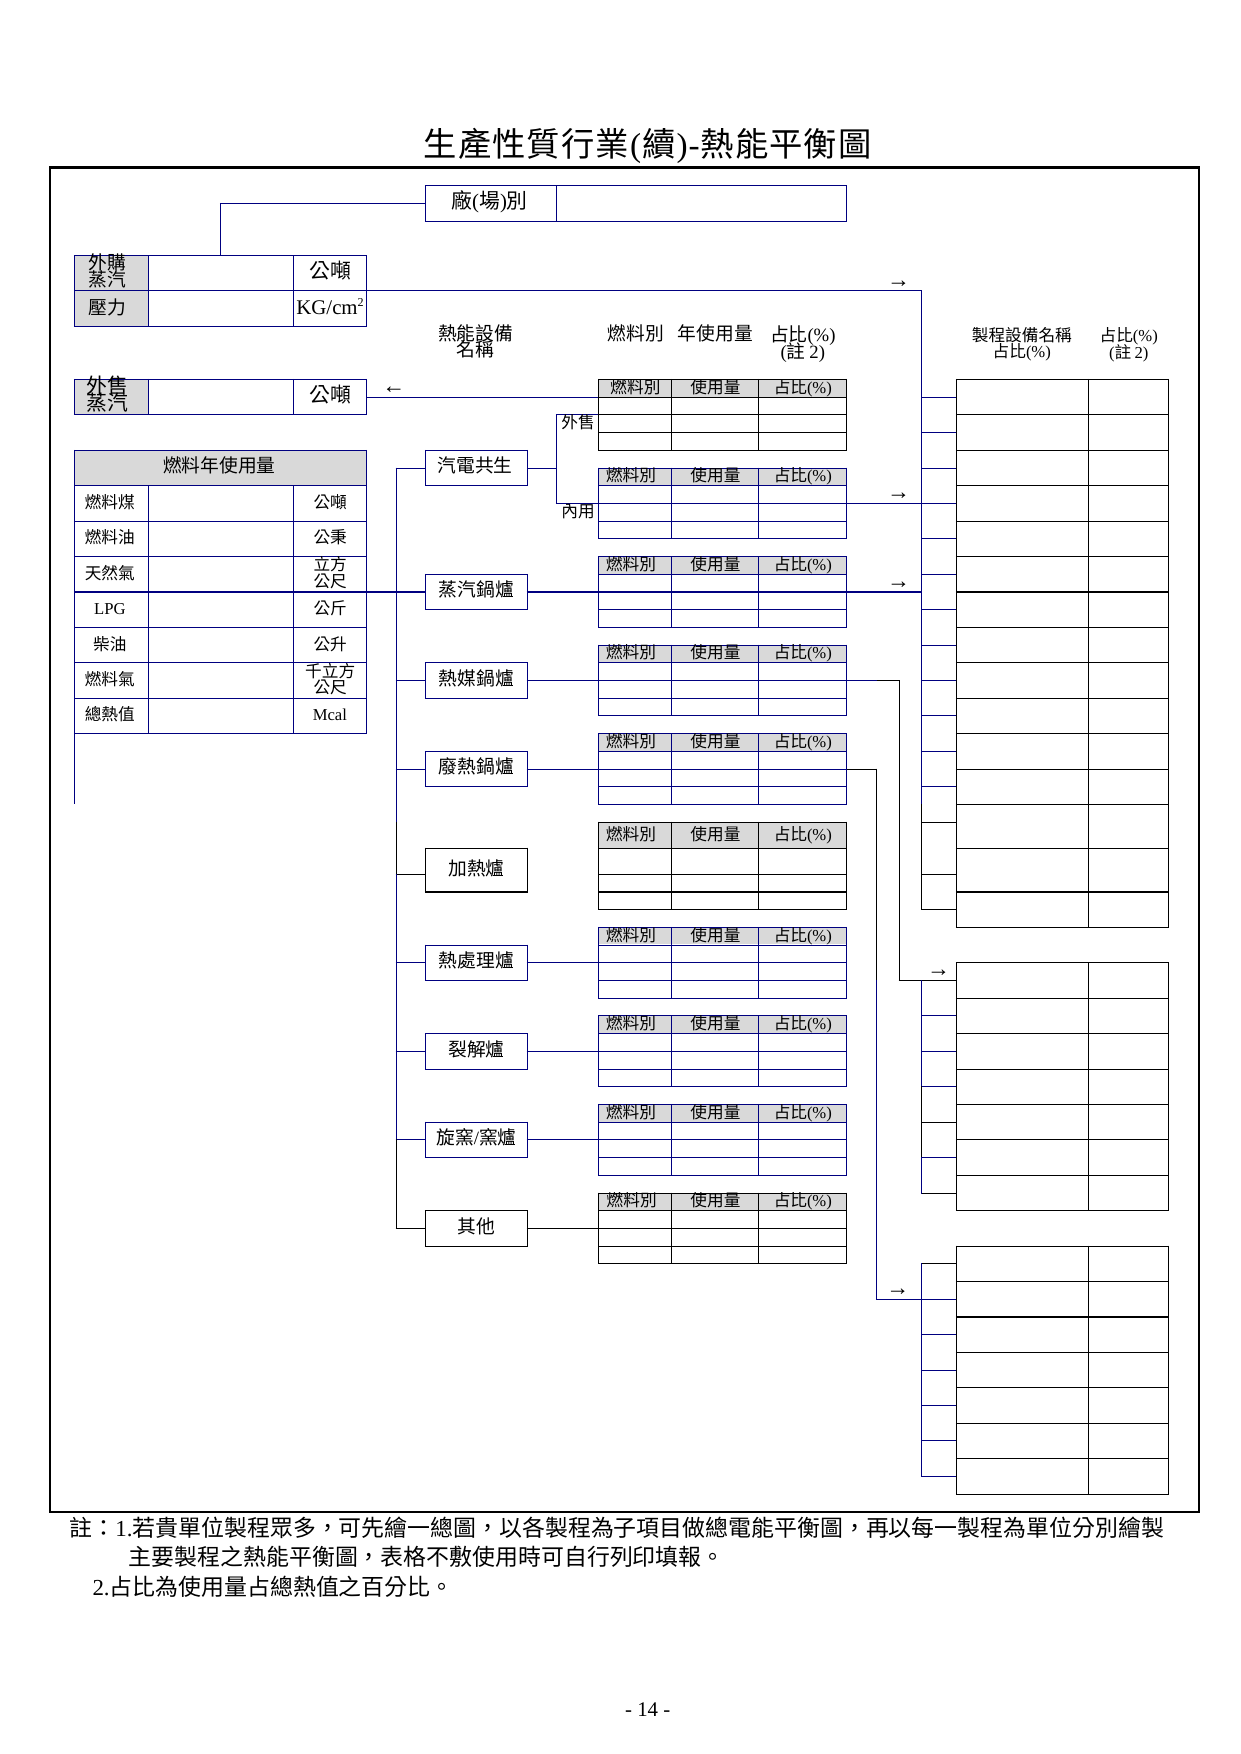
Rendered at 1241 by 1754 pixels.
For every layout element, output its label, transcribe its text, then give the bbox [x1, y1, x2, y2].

table_cell [51, 874, 74, 891]
table_cell [528, 1210, 556, 1228]
table_cell [293, 185, 367, 203]
table_cell [672, 699, 758, 715]
table_cell [900, 822, 921, 848]
table_cell [671, 273, 759, 290]
table_cell [367, 733, 396, 751]
table_cell [51, 715, 74, 733]
table_cell [74, 1051, 148, 1068]
table_cell [527, 1015, 556, 1033]
table_cell [367, 698, 396, 715]
table_cell [957, 849, 1088, 891]
table_cell [846, 221, 877, 238]
table_cell [1169, 468, 1198, 485]
table_cell [1089, 1424, 1168, 1458]
table_cell [75, 769, 148, 786]
table_cell [759, 699, 846, 715]
table_cell [149, 557, 293, 591]
table_cell [425, 1440, 527, 1458]
table_cell [957, 557, 1088, 591]
table_cell [877, 521, 921, 538]
table_header [293, 169, 367, 185]
table_cell [922, 1158, 956, 1175]
table_cell 使用量 [672, 1105, 758, 1122]
table_cell [556, 556, 598, 574]
table_cell [74, 786, 367, 1033]
table_cell [1169, 680, 1198, 698]
table_cell [51, 1069, 74, 1086]
table_cell [957, 770, 1088, 804]
table_cell [293, 1370, 367, 1387]
table_cell [397, 1175, 425, 1192]
table_cell [556, 1299, 599, 1316]
table_cell [877, 609, 921, 627]
table_cell [425, 1281, 527, 1299]
table_cell [396, 1246, 425, 1263]
table_cell [877, 874, 899, 891]
table_cell [148, 1139, 231, 1157]
table_cell [671, 1087, 759, 1104]
table_cell [51, 751, 74, 768]
table_cell [957, 1070, 1088, 1104]
table_cell [527, 1352, 556, 1369]
table_cell [74, 432, 148, 450]
table_cell 壓力 [75, 291, 148, 326]
table_cell [759, 1247, 846, 1263]
table_cell [527, 1405, 556, 1423]
table_cell [527, 1316, 556, 1334]
table_cell [1089, 255, 1168, 273]
table_cell [1089, 1034, 1168, 1068]
table_cell [1169, 1334, 1198, 1352]
table_cell [922, 185, 956, 203]
table_cell [847, 1104, 876, 1122]
table_cell [51, 1175, 74, 1192]
text 生產性質行業(續)-熱能平衡圖 [187, 118, 1107, 166]
table_cell [1168, 945, 1198, 962]
table_cell [527, 804, 556, 822]
table_cell [425, 1423, 527, 1440]
table_cell [1169, 627, 1198, 644]
table_cell [556, 291, 599, 308]
table_cell [148, 1476, 231, 1493]
table_cell [396, 414, 425, 432]
table_cell [846, 998, 876, 1015]
table_cell [396, 1370, 425, 1387]
table_cell [367, 1405, 396, 1423]
table_cell [556, 822, 598, 848]
table_cell 公噸 [294, 256, 366, 290]
table_cell [51, 1086, 74, 1104]
table_cell [74, 1387, 148, 1405]
table_cell [556, 1229, 598, 1246]
table_cell [527, 645, 556, 662]
table_cell [672, 752, 758, 768]
table_cell [51, 450, 74, 467]
table_cell [425, 362, 527, 379]
table_cell [425, 998, 527, 1015]
table_cell [846, 1440, 877, 1458]
table_cell [231, 415, 293, 432]
table_cell [846, 450, 877, 467]
table_cell [149, 522, 293, 556]
table_cell [425, 733, 527, 751]
table_cell [231, 1476, 293, 1493]
table_cell [877, 468, 921, 485]
table_cell [1168, 308, 1198, 326]
table_cell [527, 786, 556, 804]
table_cell [922, 681, 956, 698]
table_cell [293, 1405, 367, 1423]
table_cell [759, 238, 846, 255]
table_cell [846, 308, 877, 326]
table_cell [1169, 751, 1198, 768]
table_cell [847, 1069, 876, 1086]
table_cell [556, 1476, 599, 1493]
table_cell [556, 1281, 599, 1299]
table_cell [367, 1458, 396, 1476]
table_cell [599, 1494, 671, 1511]
table_cell [759, 486, 846, 503]
table_cell [759, 1334, 846, 1352]
table_cell [671, 1334, 759, 1352]
table_cell [51, 1423, 74, 1440]
table_cell [877, 432, 921, 450]
table_cell [367, 1476, 396, 1493]
table_cell [528, 751, 556, 768]
table_cell 內用 [556, 504, 598, 521]
table_cell [527, 556, 556, 574]
table_cell [367, 221, 425, 238]
table_cell [367, 1139, 396, 1157]
table_cell [425, 379, 527, 397]
table_cell 總熱值 [75, 699, 148, 733]
table_cell 燃料別 [599, 326, 671, 362]
table_cell [599, 1458, 671, 1476]
table_cell [51, 432, 74, 450]
table_cell [527, 998, 556, 1015]
table_cell [367, 848, 396, 874]
table_cell [528, 469, 556, 485]
table_cell [527, 1263, 556, 1281]
table_cell [956, 308, 1089, 326]
table_cell [425, 521, 527, 538]
table_cell [51, 645, 74, 662]
table_cell [1169, 1051, 1198, 1068]
table_cell [846, 1352, 877, 1369]
table_cell [556, 1334, 599, 1352]
table_cell [556, 1246, 598, 1263]
table_cell [1089, 1211, 1168, 1246]
table_cell [877, 291, 921, 308]
table_cell [396, 1334, 425, 1352]
table_cell [367, 1387, 396, 1405]
table_cell [425, 1370, 527, 1387]
table_cell [956, 1495, 1089, 1511]
table_cell [599, 273, 671, 290]
table_cell [51, 1246, 74, 1263]
table_cell [1168, 1210, 1198, 1228]
table_cell [922, 221, 956, 238]
table_cell [231, 1494, 293, 1511]
table_cell [1169, 1069, 1198, 1086]
table_cell [877, 362, 921, 379]
table_cell [556, 874, 598, 891]
table_cell [759, 849, 846, 874]
table_cell [51, 1263, 74, 1281]
table_cell [148, 1210, 231, 1228]
table_cell [671, 1405, 759, 1423]
table_cell [847, 593, 877, 609]
table_cell [922, 945, 956, 962]
table_cell [51, 185, 74, 203]
table_cell [367, 1228, 396, 1246]
table_cell [148, 751, 231, 768]
table_cell [1089, 849, 1168, 891]
table_cell [231, 734, 293, 751]
table_cell [74, 1440, 148, 1458]
table_cell [1169, 1122, 1198, 1139]
table_cell [599, 963, 671, 980]
table_cell [672, 1052, 758, 1068]
table_cell [1169, 1405, 1198, 1423]
table_cell [671, 255, 759, 273]
table_cell [759, 222, 846, 238]
table_cell [397, 875, 425, 891]
table_cell [425, 893, 527, 909]
table_cell [846, 1370, 877, 1387]
table_cell [672, 1140, 758, 1157]
table_cell 公噸 [294, 380, 366, 414]
table_cell [1168, 1494, 1198, 1511]
table_cell [425, 255, 527, 273]
table_cell 占比(%) (註2) [1089, 326, 1168, 362]
table_cell [51, 909, 74, 927]
table_cell [74, 1139, 148, 1157]
table_cell → [877, 1281, 921, 1299]
table_cell [425, 715, 527, 733]
table_cell [148, 1387, 231, 1405]
table_cell [231, 1458, 293, 1476]
table_cell [367, 1334, 396, 1352]
table_cell [900, 786, 921, 804]
table_cell [74, 238, 148, 255]
table_cell [759, 593, 846, 609]
table_cell [956, 221, 1089, 238]
table_cell [556, 1193, 598, 1210]
table_cell [846, 1405, 877, 1423]
table_cell [877, 593, 921, 609]
table_cell [527, 927, 556, 944]
table_cell [759, 805, 846, 822]
table_cell [293, 1228, 367, 1246]
table_cell [74, 1370, 148, 1387]
table_cell [1169, 1175, 1198, 1192]
table_cell [527, 627, 556, 644]
table_cell [877, 556, 921, 574]
table_cell [847, 468, 877, 485]
table_cell [556, 379, 598, 397]
table_cell [900, 945, 922, 962]
table_cell [877, 504, 921, 521]
table_cell [1089, 963, 1168, 998]
table_cell [847, 397, 877, 414]
table_cell [528, 1229, 556, 1246]
table_cell [397, 1086, 425, 1104]
table_cell [599, 681, 671, 698]
table_cell [1169, 715, 1198, 733]
table_cell [148, 1157, 231, 1175]
table_cell [397, 645, 425, 662]
table_cell [922, 1387, 956, 1405]
table_cell [556, 715, 599, 733]
table_cell [425, 1352, 527, 1369]
table_cell [847, 945, 876, 962]
table_cell [922, 1123, 956, 1139]
table_cell [528, 770, 556, 786]
table_cell [425, 645, 527, 662]
table_cell [397, 485, 425, 503]
table_cell [556, 909, 599, 927]
table_cell [397, 822, 425, 848]
table_cell [671, 1176, 759, 1192]
table_cell [367, 1193, 396, 1210]
table_cell [957, 1140, 1088, 1175]
table_cell [957, 1424, 1088, 1458]
table_cell [527, 1193, 556, 1210]
table_cell [293, 362, 367, 379]
table_cell [367, 521, 396, 538]
table_cell 占比(%) [759, 1105, 846, 1122]
table_cell [51, 1228, 74, 1246]
table_cell [556, 751, 598, 768]
table_cell [672, 787, 758, 804]
table_cell [1169, 379, 1198, 397]
table_cell [1089, 522, 1168, 556]
table_cell [877, 1139, 921, 1157]
table_cell [397, 909, 425, 927]
table_cell [556, 1069, 598, 1086]
table_cell [51, 1299, 74, 1316]
table_cell [759, 610, 846, 627]
table_cell [847, 662, 877, 680]
table_cell [148, 1370, 231, 1387]
table_cell [293, 1193, 367, 1210]
table_cell [231, 1157, 293, 1175]
table_cell [672, 522, 758, 538]
table_cell 柴油 [75, 628, 148, 662]
table_cell [557, 186, 846, 221]
table_cell [557, 450, 599, 467]
table_cell [51, 786, 74, 804]
table_cell [846, 1175, 876, 1192]
table_cell [397, 891, 425, 909]
table_cell [425, 627, 527, 644]
table_cell [527, 1104, 556, 1122]
table_cell [367, 1033, 396, 1051]
table_cell [847, 822, 876, 848]
table_cell [847, 681, 877, 698]
table_cell [556, 538, 599, 556]
table_cell [599, 362, 671, 379]
table_cell [877, 397, 921, 414]
table_cell [672, 981, 758, 998]
table_cell [846, 238, 877, 255]
table_cell [396, 1299, 425, 1316]
table_cell 公斤 [294, 593, 366, 627]
table_cell [877, 698, 899, 715]
table_cell [367, 662, 396, 680]
table_cell [51, 255, 74, 273]
table_cell [51, 538, 74, 556]
table_cell [556, 1104, 598, 1122]
table_cell [672, 1034, 758, 1051]
table_cell [922, 875, 956, 891]
table_cell [877, 751, 899, 768]
table_cell [1089, 593, 1168, 627]
table_cell → [877, 574, 921, 591]
table_cell [922, 646, 956, 662]
table_cell 燃料別 [599, 734, 671, 751]
table_cell [922, 485, 956, 503]
table_cell [847, 874, 876, 891]
table_cell [293, 1334, 367, 1352]
table_cell [599, 1316, 671, 1334]
table_header [1168, 169, 1198, 185]
table_header [671, 169, 759, 185]
table_cell [527, 715, 556, 733]
table_cell [922, 1052, 956, 1068]
table_cell [847, 645, 877, 662]
table_cell [759, 415, 846, 432]
table_cell [759, 716, 846, 733]
table_cell [1168, 238, 1198, 255]
table_cell [367, 468, 396, 485]
table_cell [397, 1104, 425, 1122]
table_cell [367, 874, 396, 891]
table_cell [527, 273, 556, 290]
table_cell [148, 1316, 231, 1334]
table_cell [231, 1281, 293, 1299]
table_cell [51, 591, 74, 609]
table_cell [877, 1015, 921, 1033]
table_cell [396, 1494, 425, 1511]
table_cell [759, 575, 846, 591]
table_header [425, 169, 527, 185]
table_cell [877, 980, 921, 998]
table_cell [671, 1299, 759, 1316]
table_cell [51, 203, 74, 221]
table_cell [599, 770, 671, 786]
table_cell [425, 414, 527, 432]
table_cell [51, 1281, 74, 1299]
table_cell [599, 1052, 671, 1068]
table_cell [599, 1070, 671, 1086]
table_cell [922, 1210, 956, 1228]
table_cell [367, 1122, 396, 1139]
table_cell [922, 752, 956, 768]
table_cell [759, 1211, 846, 1228]
table_cell [877, 1069, 921, 1086]
table_cell [922, 450, 956, 467]
table_cell [527, 1175, 556, 1192]
table_cell [1089, 290, 1168, 308]
table_cell [599, 504, 671, 521]
table_cell [672, 433, 758, 450]
table_cell [396, 1476, 425, 1493]
table_cell [599, 1476, 671, 1493]
table_cell [527, 980, 556, 998]
text 註：1.若貴單位製程眾多，可先繪一總圖，以各製程為子項目做總電能平衡圖，再以每一製程為單位分別繪製主要製程之熱能平衡圖，表格不敷使用時可自行列印填報。 [69, 1513, 1177, 1572]
table_cell [231, 1352, 293, 1369]
table_cell [1169, 1299, 1198, 1316]
table_cell [425, 822, 527, 848]
table_cell [1168, 221, 1198, 238]
table_cell [759, 999, 846, 1015]
table_cell [671, 362, 759, 379]
table_cell 廢熱鍋爐 [426, 752, 527, 786]
table_cell [759, 1281, 846, 1299]
table_cell [293, 1458, 367, 1476]
table_cell [556, 733, 598, 751]
table_cell [148, 1069, 231, 1086]
table_cell [148, 1246, 231, 1263]
table_cell [397, 998, 425, 1015]
table_cell [922, 521, 956, 538]
table_cell [1169, 556, 1198, 574]
table_cell [759, 504, 846, 521]
table_cell [231, 1246, 293, 1263]
table_cell [877, 344, 921, 362]
table_cell [1168, 255, 1198, 273]
table_cell [527, 379, 556, 397]
table_cell [425, 610, 527, 627]
table_cell [759, 433, 846, 450]
table_cell [231, 1051, 293, 1068]
table_cell [527, 398, 556, 414]
table_cell [51, 1139, 74, 1157]
table_cell [671, 1494, 759, 1511]
table_cell [1169, 662, 1198, 680]
table_cell [231, 1387, 293, 1405]
table_cell [425, 398, 527, 414]
table_cell [367, 1316, 396, 1334]
table_cell [556, 609, 598, 627]
table_cell [367, 909, 396, 927]
table_header [51, 169, 74, 185]
table_cell [528, 1140, 556, 1157]
table_cell [599, 1405, 671, 1423]
table_cell [672, 1211, 758, 1228]
table_cell [922, 1087, 956, 1104]
table_cell [922, 379, 956, 397]
table_cell [397, 980, 425, 998]
table_cell [759, 398, 846, 414]
table_cell [847, 1015, 876, 1033]
table_cell [877, 909, 899, 927]
table_cell [367, 1299, 396, 1316]
table_cell [148, 1334, 231, 1352]
table_cell 裂解爐 [426, 1034, 527, 1068]
table_cell [293, 1246, 367, 1263]
table_cell [847, 379, 877, 397]
table_header [148, 169, 220, 185]
table_cell [1169, 1139, 1198, 1157]
table_cell [956, 362, 1089, 379]
table_cell [1089, 185, 1168, 203]
table_cell [367, 238, 425, 255]
table_cell [877, 1086, 921, 1104]
table_cell [1169, 980, 1198, 998]
table_cell [759, 963, 846, 980]
table_cell [396, 1440, 425, 1458]
table_cell [556, 1033, 598, 1051]
table_cell [367, 962, 396, 980]
table_cell [397, 521, 425, 538]
table_cell [922, 733, 956, 751]
table_cell [556, 1316, 599, 1334]
table_cell [557, 432, 598, 450]
table_cell [877, 1352, 921, 1369]
table_cell [556, 770, 598, 786]
table_cell [231, 432, 293, 450]
table_cell 公秉 [294, 522, 366, 556]
table_cell [367, 1352, 396, 1369]
table_cell [74, 185, 148, 203]
table_cell [556, 1387, 599, 1405]
table_cell [367, 398, 396, 414]
table_cell → [877, 273, 922, 290]
table_cell [957, 1459, 1088, 1493]
table_cell [74, 1193, 148, 1210]
table_cell [397, 963, 425, 980]
table_cell [367, 609, 396, 627]
table_cell [599, 1281, 671, 1299]
table_cell [527, 891, 556, 909]
table_cell [922, 1458, 956, 1476]
table_cell 占比(%) [759, 646, 846, 662]
table_cell [846, 627, 877, 644]
table_cell [51, 468, 74, 485]
table_cell [367, 538, 396, 556]
table_cell [1089, 1070, 1168, 1104]
table_cell 蒸汽鍋爐 [426, 575, 527, 609]
table_cell [759, 1229, 846, 1246]
table_cell [922, 1069, 956, 1086]
table_cell → [877, 485, 921, 503]
table_cell [900, 698, 921, 715]
table_cell [51, 1387, 74, 1405]
table_cell [148, 769, 231, 786]
table_cell [1169, 503, 1198, 521]
table_cell [51, 503, 74, 521]
table_cell [425, 927, 527, 944]
table_cell [671, 910, 759, 927]
table_cell [957, 663, 1088, 698]
table_cell [425, 1158, 527, 1175]
table_cell [556, 1086, 599, 1104]
table_cell [759, 1034, 846, 1051]
table_cell [367, 574, 396, 591]
table_cell [556, 1352, 599, 1369]
table_cell [425, 1299, 527, 1316]
table_cell [425, 1193, 527, 1210]
table_cell [956, 203, 1089, 221]
table_cell [527, 1069, 556, 1086]
table_cell [922, 787, 956, 804]
table_cell [425, 556, 527, 574]
table_cell [51, 998, 74, 1015]
table_cell [922, 910, 956, 927]
table_cell [528, 1052, 556, 1068]
table_cell [74, 1281, 148, 1299]
table_cell [367, 1051, 396, 1068]
table_cell [425, 1387, 527, 1405]
table_cell [1169, 538, 1198, 556]
table_cell [877, 379, 921, 397]
table_cell [671, 539, 759, 556]
table_cell [293, 1299, 367, 1316]
table_cell [231, 1193, 293, 1210]
table_cell 燃料別 [599, 646, 671, 662]
table_cell [51, 1104, 74, 1122]
table_cell 外售 [557, 415, 598, 432]
table_cell [367, 1494, 396, 1511]
table_cell [1169, 733, 1198, 751]
table_cell [847, 609, 877, 627]
table_cell [51, 1334, 74, 1352]
table_cell [397, 574, 425, 591]
table_cell [672, 963, 758, 980]
table_cell [1168, 203, 1198, 221]
table_cell [148, 1405, 231, 1423]
table_cell [367, 645, 396, 662]
table_cell [148, 1352, 231, 1369]
table_cell [922, 716, 956, 733]
table_cell [367, 680, 396, 698]
table_cell [425, 1316, 527, 1334]
table_cell [293, 1069, 367, 1086]
table_cell [425, 538, 527, 556]
table_cell [51, 521, 74, 538]
table_cell [957, 593, 1088, 627]
table_cell [527, 344, 556, 362]
table_cell [847, 786, 876, 804]
table_cell [556, 1405, 599, 1423]
table_cell [877, 1193, 922, 1210]
table_cell [846, 255, 877, 273]
table_cell [397, 698, 425, 715]
table_cell [672, 593, 758, 609]
table_cell [759, 1264, 846, 1281]
table_cell [293, 415, 367, 432]
table_cell [759, 663, 846, 680]
table_cell [425, 1104, 527, 1122]
table_cell [956, 273, 1089, 290]
table_cell 占比(%) (註2) [759, 326, 846, 362]
table_cell [847, 414, 877, 432]
table_cell [367, 1086, 396, 1104]
table_cell [556, 786, 598, 804]
table_cell [877, 1405, 921, 1423]
table_cell [877, 822, 899, 848]
table_cell [672, 504, 758, 521]
table_cell [231, 1405, 293, 1423]
table_cell [293, 238, 367, 255]
table_cell [367, 503, 396, 521]
table_cell [527, 538, 556, 556]
table_header [367, 169, 425, 185]
table_cell [671, 1264, 759, 1281]
table_cell [148, 1051, 231, 1068]
table_cell 占比(%) [759, 823, 846, 848]
table_cell [900, 715, 921, 733]
table_cell [877, 255, 922, 273]
table_cell [425, 432, 527, 450]
table_cell [148, 362, 293, 379]
table_cell [1168, 326, 1198, 343]
table_cell [759, 273, 846, 290]
table_cell [1169, 786, 1198, 804]
table_cell [759, 1370, 846, 1387]
table_cell [396, 398, 425, 414]
table_cell [599, 1034, 671, 1051]
table_cell [221, 221, 293, 238]
table_cell [527, 1281, 556, 1299]
table_cell [672, 946, 758, 962]
table_cell [556, 308, 599, 326]
table_cell [922, 804, 956, 822]
table_cell [557, 468, 598, 485]
table_cell 使用量 [672, 823, 758, 848]
table_cell 燃料別 [599, 1194, 671, 1210]
table_cell [1089, 1495, 1168, 1511]
table_cell [847, 770, 876, 786]
table_cell [148, 327, 293, 343]
table_cell [877, 203, 922, 221]
table_cell [293, 1352, 367, 1369]
table_cell [599, 1123, 671, 1139]
table_cell [74, 1263, 148, 1281]
table_cell [1089, 1105, 1168, 1139]
table_cell [922, 290, 956, 308]
table_cell [397, 770, 425, 786]
table_cell [1169, 432, 1198, 450]
table_cell [397, 848, 425, 874]
table_cell 燃料煤 [75, 486, 148, 521]
table_cell [957, 486, 1088, 521]
table_cell [1089, 663, 1168, 698]
table_cell [957, 415, 1088, 450]
table_cell [599, 1264, 671, 1281]
table_cell [922, 823, 956, 848]
table_cell [877, 1300, 921, 1316]
table_cell → [922, 962, 956, 980]
table_cell [599, 1387, 671, 1405]
table_cell [396, 1229, 425, 1246]
table_cell [527, 822, 556, 848]
table_cell [847, 504, 877, 521]
table_cell [846, 804, 876, 822]
table_cell [231, 1033, 293, 1051]
table_cell [367, 255, 425, 273]
table_cell [847, 1033, 876, 1051]
table_cell [877, 185, 922, 203]
table_cell [396, 1405, 425, 1423]
table_cell [527, 1440, 556, 1458]
table_cell [367, 751, 396, 768]
table_cell LPG [75, 593, 148, 627]
table_cell [397, 804, 425, 822]
table_cell [51, 609, 74, 627]
table_cell [293, 1033, 367, 1051]
table_cell [759, 1123, 846, 1139]
table_cell [922, 556, 956, 574]
table_cell [846, 715, 877, 733]
table_cell [759, 752, 846, 768]
table_cell [672, 1229, 758, 1246]
table_cell [877, 1263, 921, 1281]
table_cell 公升 [294, 628, 366, 662]
table_cell 占比(%) [759, 469, 846, 485]
table_cell [922, 1335, 956, 1352]
table_cell [877, 1104, 921, 1122]
table_cell [599, 415, 671, 432]
table_cell [148, 432, 231, 450]
table_cell [51, 1370, 74, 1387]
table_cell [397, 609, 425, 627]
table_cell [900, 927, 922, 944]
table_cell 年使用量 [671, 326, 759, 362]
table_cell [956, 185, 1089, 203]
table_cell [367, 980, 396, 998]
table_cell [367, 1175, 396, 1192]
table_cell [671, 308, 759, 326]
table_cell [1089, 1353, 1168, 1387]
table_cell [527, 733, 556, 751]
table_cell [293, 1440, 367, 1458]
table_cell [51, 485, 74, 503]
table_cell [1089, 362, 1168, 379]
table_cell [847, 698, 877, 715]
table_cell 製程設備名稱 占比(%) [956, 326, 1089, 362]
table_cell 廠(場)別 [426, 186, 556, 221]
table_cell [293, 1086, 367, 1104]
table_cell [528, 574, 556, 591]
table_cell [51, 891, 74, 909]
table_cell [956, 238, 1089, 255]
table_cell [367, 891, 396, 909]
table_cell [877, 998, 921, 1015]
table_cell [367, 1281, 396, 1299]
table_cell [922, 1494, 956, 1511]
table_cell [599, 663, 671, 680]
table_cell 使用量 [672, 1194, 758, 1210]
table_cell [877, 945, 899, 962]
table_cell [922, 575, 956, 591]
table_cell [759, 1316, 846, 1334]
table_cell [1168, 927, 1198, 944]
table_cell [556, 662, 598, 680]
table_cell [759, 1440, 846, 1458]
table_cell [527, 909, 556, 927]
table_cell [599, 1370, 671, 1387]
table_cell [957, 1105, 1088, 1139]
table_cell [51, 397, 74, 414]
table_cell [759, 910, 846, 927]
table_cell [425, 273, 527, 290]
table_cell [847, 1157, 876, 1175]
table_cell [74, 362, 148, 379]
table_cell [148, 185, 220, 203]
table_cell [51, 1316, 74, 1334]
table_cell [51, 962, 74, 980]
table_cell [149, 380, 293, 414]
table_cell [148, 1033, 231, 1051]
table_cell [759, 893, 846, 909]
table_cell [528, 848, 556, 874]
table_cell [1169, 645, 1198, 662]
table_cell [956, 928, 1089, 962]
table_cell [367, 414, 396, 432]
table_cell [599, 308, 671, 326]
table_cell [556, 398, 598, 414]
table_cell [922, 433, 956, 450]
table_cell [397, 786, 425, 804]
table_cell [1169, 1246, 1198, 1263]
table_cell 熱媒鍋爐 [426, 663, 527, 698]
table_cell [671, 1281, 759, 1299]
table_cell [425, 804, 527, 822]
table_cell [1089, 415, 1168, 450]
table_cell [922, 1033, 956, 1051]
table_cell [527, 503, 556, 521]
table_cell [877, 1476, 922, 1493]
table_cell [672, 849, 758, 874]
table_cell [148, 1299, 231, 1316]
table_cell [846, 326, 877, 343]
table_cell [599, 946, 671, 962]
table_cell [293, 1175, 367, 1192]
table_cell [599, 875, 671, 891]
table_cell [1169, 1015, 1198, 1033]
table_cell [148, 1228, 231, 1246]
table_cell 占比(%) [759, 557, 846, 574]
table_cell [1169, 1033, 1198, 1051]
table_cell [74, 1175, 148, 1192]
table_cell [759, 1052, 846, 1068]
table_cell [425, 238, 527, 255]
table_cell [231, 1210, 293, 1228]
table_cell [900, 680, 921, 698]
table_cell [527, 1086, 556, 1104]
table_cell [556, 1370, 599, 1387]
table_cell [846, 344, 877, 362]
table_cell [1168, 1228, 1198, 1246]
table_cell 千立方 公尺 [294, 663, 366, 698]
table_cell [367, 627, 396, 644]
table_cell [397, 469, 425, 485]
table_cell [922, 1423, 956, 1440]
table_cell [74, 415, 148, 432]
table_cell [367, 769, 396, 786]
table_cell [877, 1228, 922, 1246]
table_cell [1169, 397, 1198, 414]
table_cell [74, 1494, 148, 1511]
table_cell [922, 398, 956, 414]
table_cell [877, 927, 899, 944]
table_cell [148, 238, 220, 255]
table_cell [759, 539, 846, 556]
table_cell [397, 1052, 425, 1068]
table_cell [231, 1316, 293, 1334]
table_cell [877, 1210, 922, 1228]
table_cell [900, 891, 921, 909]
table_cell [527, 1246, 556, 1263]
table_cell [957, 1176, 1088, 1210]
table_cell [599, 593, 671, 609]
table_cell [900, 848, 921, 874]
table_cell [149, 486, 293, 521]
table_cell 加熱爐 [426, 849, 527, 891]
table_cell [877, 326, 921, 343]
table_cell [957, 1034, 1088, 1068]
table_cell [367, 362, 425, 379]
table_cell [599, 1087, 671, 1104]
table_cell [957, 1318, 1088, 1352]
table_cell [922, 1300, 956, 1316]
table_cell [877, 1370, 921, 1387]
table_cell [528, 681, 556, 698]
table_cell [671, 999, 759, 1015]
table_cell [75, 734, 148, 751]
table_cell [425, 1494, 527, 1511]
table_cell [847, 848, 876, 874]
table_cell [957, 628, 1088, 662]
table_cell [1169, 1263, 1198, 1281]
table_cell [672, 681, 758, 698]
table_cell [759, 875, 846, 891]
table_cell [847, 1139, 876, 1157]
table_cell [599, 522, 671, 538]
table_cell [148, 1104, 231, 1122]
table_cell [671, 628, 759, 644]
table_cell [759, 981, 846, 998]
table_cell [922, 1371, 956, 1387]
table_cell [1169, 891, 1198, 909]
table_header [956, 169, 1089, 185]
table_cell [367, 432, 396, 450]
table_header [759, 169, 846, 185]
table_cell [847, 485, 877, 503]
table_cell [148, 221, 220, 238]
table_cell [1169, 591, 1198, 609]
table_cell [1169, 874, 1198, 891]
table_cell [922, 769, 956, 786]
table_cell [293, 1139, 367, 1157]
table_cell [900, 804, 921, 822]
table_cell [556, 927, 598, 944]
table_cell [922, 1175, 956, 1192]
table_cell [556, 963, 598, 980]
table_cell [231, 1299, 293, 1316]
table_cell [556, 1458, 599, 1476]
table_cell [672, 663, 758, 680]
table_cell [847, 1228, 876, 1246]
table_cell [599, 1440, 671, 1458]
table_cell [51, 1033, 74, 1051]
table_cell [847, 980, 876, 998]
table_cell [367, 450, 396, 467]
table_cell [599, 238, 671, 255]
table_cell 燃料油 [75, 522, 148, 556]
table_cell [922, 362, 956, 379]
table_cell [922, 344, 956, 362]
table_cell [293, 221, 367, 238]
table_header [922, 169, 956, 185]
table_cell [1168, 362, 1198, 379]
table_cell [556, 344, 599, 362]
table_cell [922, 662, 956, 680]
table_cell [397, 715, 425, 733]
table_cell Mcal [294, 699, 366, 733]
table_cell [556, 574, 598, 591]
table_cell [671, 451, 759, 467]
table_cell [51, 1458, 74, 1476]
table_cell [957, 699, 1088, 733]
table_cell [847, 962, 876, 980]
table_cell [396, 1281, 425, 1299]
table_cell 熱處理爐 [426, 946, 527, 980]
table_cell [367, 1104, 396, 1122]
table_cell [846, 273, 877, 290]
table_cell [900, 874, 921, 891]
table_cell [922, 539, 956, 556]
table_cell [922, 998, 956, 1015]
table_cell [877, 1122, 921, 1139]
table_cell [51, 1157, 74, 1175]
table_cell [922, 504, 956, 521]
table_cell [1089, 1318, 1168, 1352]
table_cell [1089, 699, 1168, 733]
table_cell 使用量 [672, 380, 758, 397]
table_cell [846, 1458, 877, 1476]
table_cell [922, 1228, 956, 1246]
table_cell [527, 609, 556, 627]
table_cell [397, 538, 425, 556]
table_cell [425, 1070, 527, 1086]
table_cell 燃料別 [599, 1016, 671, 1033]
table_cell [367, 998, 396, 1015]
table_cell [1169, 609, 1198, 627]
table_cell [51, 273, 74, 290]
table_cell [846, 1334, 877, 1352]
table_cell [367, 308, 425, 326]
table_cell [148, 1175, 231, 1192]
table_cell [527, 326, 556, 343]
table_cell 燃料別 [599, 380, 671, 397]
table_cell [922, 1016, 956, 1033]
table_cell [557, 485, 598, 503]
table_cell [957, 1353, 1088, 1387]
table_cell [51, 1122, 74, 1139]
table_cell [556, 1263, 599, 1281]
table_cell [957, 1282, 1088, 1316]
table_cell 燃料別 [599, 928, 671, 944]
table_cell [759, 1140, 846, 1157]
table_cell 占比(%) [759, 1016, 846, 1033]
table_cell [599, 433, 671, 450]
table_cell [51, 1405, 74, 1423]
table_cell [556, 222, 599, 238]
table_cell [148, 1086, 231, 1104]
table_cell [51, 980, 74, 998]
table_cell [425, 981, 527, 998]
table_cell [397, 733, 425, 751]
table_cell [759, 362, 846, 379]
table_cell [1169, 1316, 1198, 1334]
table_cell [397, 627, 425, 644]
table_cell 占比(%) [759, 380, 846, 397]
table_cell [148, 1193, 231, 1210]
table_cell [672, 1158, 758, 1175]
table_cell [759, 1176, 846, 1192]
table_cell [556, 593, 598, 609]
table_cell [877, 450, 921, 467]
table_cell [1089, 308, 1168, 326]
table_cell [556, 681, 598, 698]
table_cell [846, 1387, 877, 1405]
table_cell [425, 1476, 527, 1493]
table_cell [1089, 1388, 1168, 1423]
table_cell [846, 1086, 876, 1104]
table_cell [1089, 238, 1168, 255]
table_cell [396, 1458, 425, 1476]
table_cell [556, 891, 598, 909]
table_cell [1089, 221, 1168, 238]
table_cell [367, 1157, 396, 1175]
table_cell [556, 698, 598, 715]
table_cell [425, 1334, 527, 1352]
table_cell [1169, 1423, 1198, 1440]
table_cell [74, 1122, 148, 1139]
table_cell [367, 185, 425, 203]
table_cell [148, 1423, 231, 1440]
table_cell [425, 1175, 527, 1192]
table_cell [220, 185, 293, 203]
table_cell [671, 1316, 759, 1334]
table_cell [599, 1140, 671, 1157]
table_cell [922, 469, 956, 485]
table_cell [599, 255, 671, 273]
table_cell [556, 804, 599, 822]
table_cell [922, 1477, 956, 1493]
table_cell [367, 804, 396, 822]
table_cell [556, 255, 599, 273]
table_cell [397, 1015, 425, 1033]
table_cell [1169, 485, 1198, 503]
table_cell [1089, 557, 1168, 591]
table_cell [231, 1263, 293, 1281]
table_cell [149, 699, 293, 733]
table_cell [957, 805, 1088, 848]
table_cell [1089, 805, 1168, 848]
table_cell [397, 593, 425, 609]
table_cell [672, 415, 758, 432]
table_cell [877, 769, 899, 786]
table_cell [671, 1440, 759, 1458]
table_cell [877, 538, 921, 556]
table_cell [922, 1264, 956, 1281]
table_cell [1169, 804, 1198, 822]
table_cell [599, 1299, 671, 1316]
table_cell [599, 398, 671, 414]
table_cell [847, 521, 877, 538]
table_cell [51, 945, 74, 962]
table_cell [1169, 574, 1198, 591]
table_cell [527, 1423, 556, 1440]
table_cell [922, 1104, 956, 1122]
table_cell [527, 222, 556, 238]
table_cell [922, 848, 956, 874]
table_cell [425, 222, 527, 238]
table_cell [922, 203, 956, 221]
table_cell [527, 485, 556, 503]
table_cell [599, 849, 671, 874]
table_cell [957, 522, 1088, 556]
table_cell [231, 1440, 293, 1458]
table_cell [148, 1458, 231, 1476]
table_cell 天然氣 [75, 557, 148, 591]
table_cell [922, 1316, 956, 1334]
table_cell [149, 628, 293, 662]
table_cell [231, 1086, 293, 1104]
table_cell [599, 893, 671, 909]
table_cell [51, 1352, 74, 1369]
table_cell [51, 698, 74, 715]
table_cell [599, 575, 671, 591]
table_cell [527, 432, 556, 450]
table_cell [149, 291, 293, 326]
table_cell 使用量 [672, 557, 758, 574]
table_cell [759, 1476, 846, 1493]
table_cell [599, 451, 671, 467]
table_cell [877, 1387, 921, 1405]
table_cell [293, 734, 367, 751]
table_cell [877, 1440, 921, 1458]
table_cell [1089, 1459, 1168, 1493]
table_cell [877, 848, 899, 874]
table_cell [231, 1228, 293, 1246]
table_cell [922, 891, 956, 909]
table_cell [759, 291, 846, 308]
table_cell [877, 645, 921, 662]
table_cell [1169, 962, 1198, 980]
table_cell [1089, 451, 1168, 485]
table_cell [148, 1281, 231, 1299]
table_cell [293, 1423, 367, 1440]
table_cell [957, 963, 1088, 998]
table_cell [527, 238, 556, 255]
table_cell [397, 1210, 425, 1228]
table_cell [397, 1069, 425, 1086]
table_cell [293, 1263, 367, 1281]
table_cell [846, 538, 877, 556]
table_cell [293, 1210, 367, 1228]
table_cell [1169, 1157, 1198, 1175]
table_cell [367, 927, 396, 944]
table_cell [957, 380, 1088, 414]
table_cell [425, 503, 527, 521]
table_header [877, 169, 922, 185]
table_cell [1169, 998, 1198, 1015]
table_cell [556, 998, 599, 1015]
table_cell [293, 1104, 367, 1122]
table_cell [671, 1370, 759, 1387]
table_cell [877, 1494, 922, 1511]
table_cell [397, 927, 425, 944]
table_cell [877, 1334, 921, 1352]
table_cell [759, 1458, 846, 1476]
table_cell [847, 927, 876, 944]
table_cell [672, 486, 758, 503]
table_cell [1089, 1140, 1168, 1175]
table_cell [221, 204, 293, 221]
table_cell [367, 556, 396, 574]
table_header [220, 169, 293, 185]
table_cell [397, 681, 425, 698]
table_cell [847, 556, 877, 574]
table_cell [425, 1263, 527, 1281]
table_cell [1089, 928, 1168, 962]
table_cell [599, 1176, 671, 1192]
table_cell [759, 681, 846, 698]
table_cell [528, 450, 556, 467]
table_cell [877, 786, 899, 804]
table_cell [846, 1281, 876, 1299]
table_cell [51, 574, 74, 591]
table_cell [672, 875, 758, 891]
table_cell [527, 1299, 556, 1316]
table_cell [74, 344, 148, 362]
table_cell [922, 238, 956, 255]
table_cell 燃料別 [599, 823, 671, 848]
table_cell [877, 1423, 921, 1440]
table_cell [528, 662, 556, 680]
table_cell [556, 1175, 599, 1192]
table_cell [51, 733, 74, 751]
table_cell [599, 752, 671, 768]
table_cell [74, 1246, 148, 1263]
table_cell [922, 1194, 956, 1210]
table_cell [527, 1387, 556, 1405]
table_cell [396, 1352, 425, 1369]
table_cell [397, 662, 425, 680]
table_cell [74, 1104, 148, 1122]
table_header [846, 169, 877, 185]
table_cell [1089, 893, 1168, 927]
table_cell [425, 308, 527, 326]
table_cell [847, 733, 877, 751]
table_cell [148, 203, 220, 221]
table_cell [672, 610, 758, 627]
table_cell [957, 451, 1088, 485]
table_cell [599, 787, 671, 804]
table_cell [149, 593, 293, 627]
table_cell [425, 486, 527, 503]
table_cell [1169, 1086, 1198, 1104]
table_cell [527, 414, 556, 432]
table_cell [527, 362, 556, 379]
table_cell [599, 539, 671, 556]
table_cell [74, 1352, 148, 1369]
table_cell [877, 627, 921, 644]
table_cell [367, 822, 396, 848]
table_cell [527, 1370, 556, 1387]
table_cell [671, 716, 759, 733]
table_cell [527, 308, 556, 326]
table_cell [528, 1033, 556, 1051]
table_cell [1169, 822, 1198, 848]
table_cell [556, 1140, 598, 1157]
table_cell [599, 981, 671, 998]
table_cell [1169, 414, 1198, 432]
table_cell [672, 770, 758, 786]
table_cell [671, 238, 759, 255]
table_cell [367, 485, 396, 503]
table_cell [51, 1476, 74, 1493]
table_cell [922, 981, 956, 998]
table_cell [671, 1476, 759, 1493]
table_cell [672, 1123, 758, 1139]
table_cell [672, 1070, 758, 1086]
table_cell [367, 1246, 396, 1263]
table_cell [1169, 1352, 1198, 1369]
table_cell [396, 450, 425, 467]
table_cell [367, 593, 396, 609]
table_cell [1169, 1440, 1198, 1458]
table_cell 燃料別 [599, 469, 671, 485]
table_cell [51, 290, 74, 308]
table_cell [74, 1423, 148, 1440]
table_cell [527, 291, 556, 308]
table_cell [293, 1476, 367, 1493]
table_cell [396, 1263, 425, 1281]
table_cell [51, 308, 74, 326]
table_cell [759, 308, 846, 326]
table_cell [1168, 290, 1198, 308]
table_cell [1168, 185, 1198, 203]
table_cell [672, 893, 758, 909]
table_cell [847, 891, 876, 909]
table_cell [231, 769, 293, 786]
table_cell [671, 1387, 759, 1405]
table_cell [293, 751, 367, 768]
table_cell [1169, 450, 1198, 467]
table_cell [846, 1423, 877, 1440]
table_cell [759, 1405, 846, 1423]
table_cell 燃料別 [599, 1105, 671, 1122]
table_cell [425, 1458, 527, 1476]
table_cell [231, 751, 293, 768]
table_cell [397, 751, 425, 768]
table_cell [599, 1423, 671, 1440]
table_cell [599, 805, 671, 822]
table_cell [759, 451, 846, 467]
table_cell [527, 1334, 556, 1352]
table_cell [877, 308, 921, 326]
table_cell [671, 1423, 759, 1440]
table_cell [877, 414, 921, 432]
table_cell [877, 1051, 921, 1068]
table_cell [367, 1069, 396, 1086]
table_cell [671, 1458, 759, 1476]
table_cell [671, 1352, 759, 1369]
table_cell [599, 1229, 671, 1246]
table_cell [74, 1405, 148, 1423]
table_cell [759, 522, 846, 538]
table_cell [1089, 380, 1168, 414]
table_cell 燃料氣 [75, 663, 148, 698]
table_cell [759, 1070, 846, 1086]
table_cell [877, 238, 922, 255]
table_cell [148, 415, 231, 432]
table_cell [293, 344, 367, 362]
table_cell [367, 291, 425, 308]
table_cell [846, 1299, 877, 1316]
table_cell [1089, 1282, 1168, 1316]
table_cell [1089, 734, 1168, 768]
table_cell [877, 1316, 921, 1334]
table_cell [51, 769, 74, 786]
table_cell [425, 1015, 527, 1033]
table_cell [425, 699, 527, 715]
table_cell [1089, 1247, 1168, 1281]
table_cell [528, 874, 556, 891]
table_cell [397, 503, 425, 521]
table_cell [877, 681, 899, 698]
table_cell [148, 734, 231, 751]
table_cell [556, 326, 599, 343]
table_cell [1169, 1193, 1198, 1210]
table_cell [922, 1352, 956, 1369]
table_cell [922, 414, 956, 432]
table_cell [527, 1494, 556, 1511]
table_cell [527, 1458, 556, 1476]
table_cell [1089, 273, 1168, 290]
table_cell [51, 627, 74, 644]
table_cell [1169, 848, 1198, 874]
table_cell [556, 627, 599, 644]
table_cell [556, 362, 599, 379]
table_cell [74, 1210, 148, 1228]
table_cell [396, 1316, 425, 1334]
table_cell [51, 326, 74, 343]
table_cell [293, 769, 367, 786]
table_cell [1089, 1176, 1168, 1210]
table_cell [956, 290, 1089, 308]
table_cell [847, 203, 877, 221]
table_cell [528, 593, 556, 609]
table_cell 燃料年使用量 [75, 451, 366, 485]
table_cell [293, 1494, 367, 1511]
table_cell [599, 486, 671, 503]
table_cell [922, 1441, 956, 1458]
table_cell [846, 1316, 877, 1334]
table_cell [51, 927, 74, 944]
table_cell [922, 1246, 956, 1263]
table_cell [556, 1122, 598, 1139]
table_cell [759, 787, 846, 804]
table_cell [367, 344, 425, 362]
table_cell 旋窯/窯爐 [426, 1123, 527, 1157]
table_cell ← [367, 379, 425, 397]
table_cell [425, 1247, 527, 1263]
table_cell [556, 945, 598, 962]
table_cell [556, 273, 599, 290]
table_cell [1169, 909, 1198, 927]
table_cell [846, 362, 877, 379]
table_cell [759, 1494, 846, 1511]
table_cell 使用量 [672, 928, 758, 944]
table_cell [51, 1210, 74, 1228]
table_cell [599, 716, 671, 733]
table_cell [922, 255, 956, 273]
table_cell [556, 1494, 599, 1511]
table_cell [293, 1157, 367, 1175]
table_cell [367, 1015, 396, 1033]
table_cell 其他 [426, 1211, 527, 1246]
table_cell [599, 910, 671, 927]
table_cell [51, 556, 74, 574]
table_cell [367, 1440, 396, 1458]
table_cell [556, 238, 599, 255]
table_cell 使用量 [672, 1016, 758, 1033]
table_header [599, 169, 671, 185]
table_cell [672, 398, 758, 414]
table_cell [847, 1246, 876, 1263]
table_cell [1169, 1387, 1198, 1405]
table_cell [148, 1263, 231, 1281]
table_cell [846, 909, 876, 927]
table_cell [877, 962, 899, 980]
table_cell [759, 946, 846, 962]
table_cell [1089, 628, 1168, 662]
table_cell [599, 1352, 671, 1369]
table_cell [51, 221, 74, 238]
table_cell [922, 1281, 956, 1299]
table_cell [877, 1458, 921, 1476]
table_cell [922, 1406, 956, 1423]
table_cell [556, 1052, 598, 1068]
table_cell [922, 698, 956, 715]
table_cell [527, 521, 556, 538]
table_cell [74, 1458, 148, 1476]
table_cell [51, 238, 74, 255]
table_cell [877, 662, 921, 680]
table_cell [527, 698, 556, 715]
table_cell [367, 786, 396, 804]
table_cell KG/cm2 [294, 291, 366, 326]
table_cell [149, 256, 293, 290]
table_cell [922, 610, 956, 627]
table_cell 燃料別 [599, 557, 671, 574]
table_cell [877, 1033, 921, 1051]
table_cell [957, 1247, 1088, 1281]
table_cell [847, 432, 877, 450]
table_cell [425, 909, 527, 927]
table_cell [293, 1281, 367, 1299]
table_cell [846, 291, 877, 308]
table_cell [367, 326, 425, 343]
table_cell [1169, 769, 1198, 786]
table_cell [51, 1015, 74, 1033]
table_cell [1169, 1281, 1198, 1299]
table_cell [922, 326, 956, 343]
table_cell 占比(%) [759, 928, 846, 944]
table_cell [148, 344, 293, 362]
table_cell [528, 1122, 556, 1139]
table_cell [556, 1157, 598, 1175]
table_cell [1089, 486, 1168, 521]
table_cell [922, 591, 956, 609]
table_cell [425, 787, 527, 804]
table_cell [759, 1087, 846, 1104]
table_cell [846, 1494, 877, 1511]
table_cell [149, 663, 293, 698]
table_cell [293, 1122, 367, 1139]
table_cell [599, 1158, 671, 1175]
table_cell [847, 574, 877, 591]
table_header [74, 169, 148, 185]
table_cell [51, 1051, 74, 1068]
table_cell [922, 627, 956, 644]
table_cell [1089, 203, 1168, 221]
table_cell [877, 715, 899, 733]
table_cell [599, 1247, 671, 1263]
table_cell [396, 1387, 425, 1405]
table_cell [877, 1246, 922, 1263]
table_cell [425, 291, 527, 308]
table_cell [231, 1104, 293, 1122]
table_cell [527, 255, 556, 273]
table_cell [528, 945, 556, 962]
table_cell [367, 715, 396, 733]
table_cell [74, 1228, 148, 1246]
table_cell [397, 1122, 425, 1139]
table_cell [759, 1299, 846, 1316]
table_cell [51, 344, 74, 362]
table_cell [847, 1051, 876, 1068]
table_cell [527, 1476, 556, 1493]
table_cell [425, 1086, 527, 1104]
table_cell [922, 308, 956, 326]
table_header [1089, 169, 1168, 185]
table_cell [599, 999, 671, 1015]
table_cell [1169, 698, 1198, 715]
table_cell [396, 1423, 425, 1440]
table_cell [877, 804, 899, 822]
table_cell [759, 1387, 846, 1405]
table_cell [74, 1316, 148, 1334]
table_cell [1169, 521, 1198, 538]
table_cell [74, 1476, 148, 1493]
table_cell [148, 1494, 231, 1511]
table_cell [759, 628, 846, 644]
table_cell [957, 999, 1088, 1033]
table_cell [528, 963, 556, 980]
table_cell [74, 1157, 148, 1175]
table_cell [74, 203, 148, 221]
table_cell [847, 751, 877, 768]
table_cell 使用量 [672, 469, 758, 485]
table_cell [957, 893, 1088, 927]
table_cell [367, 1263, 396, 1281]
table_cell 占比(%) [759, 734, 846, 751]
table_cell [556, 1210, 598, 1228]
table_cell [956, 1211, 1089, 1246]
table_cell [1168, 344, 1198, 362]
table_cell [671, 222, 759, 238]
table_cell 立方 公尺 [294, 557, 366, 591]
table_cell [397, 556, 425, 574]
table_cell [231, 1069, 293, 1086]
table_cell [846, 1476, 877, 1493]
table_cell [599, 610, 671, 627]
table_cell [671, 805, 759, 822]
table_cell [221, 238, 293, 255]
table_cell [51, 379, 74, 397]
table_header [527, 169, 556, 185]
table_cell [293, 1387, 367, 1405]
table_cell [51, 680, 74, 698]
table_cell [759, 255, 846, 273]
table_cell [900, 769, 921, 786]
table_cell [877, 733, 899, 751]
table_cell [599, 291, 671, 308]
table_cell [556, 645, 598, 662]
table_cell [922, 273, 956, 290]
table_cell [51, 662, 74, 680]
table_cell 公噸 [294, 486, 366, 521]
table_cell [74, 221, 148, 238]
table_cell [367, 1370, 396, 1387]
table_cell [759, 1352, 846, 1369]
table_cell [367, 273, 425, 290]
table_header [556, 169, 599, 185]
table_cell [900, 751, 921, 768]
table_cell [900, 733, 921, 751]
table_cell [367, 1423, 396, 1440]
table_cell [900, 962, 922, 980]
table_cell [556, 1440, 599, 1458]
table_cell [293, 1051, 367, 1068]
table_cell [397, 1193, 425, 1210]
table_cell 占比(%) [759, 1194, 846, 1210]
table_cell [759, 1158, 846, 1175]
table_cell [846, 1263, 876, 1281]
table_cell [847, 185, 877, 203]
table_cell [1169, 1458, 1198, 1476]
table_cell [74, 1033, 148, 1051]
table_cell [51, 848, 74, 874]
table_cell [75, 751, 148, 768]
table_cell [231, 1139, 293, 1157]
table_cell [759, 770, 846, 786]
table_cell [231, 1334, 293, 1352]
table_cell [599, 699, 671, 715]
table_cell [1089, 999, 1168, 1033]
table_cell [51, 1494, 74, 1511]
table_cell [672, 575, 758, 591]
table_cell [397, 1033, 425, 1051]
table_cell [877, 1175, 921, 1192]
table_cell [293, 1316, 367, 1334]
table_cell [556, 1423, 599, 1440]
table_cell [900, 909, 922, 927]
table_cell [367, 204, 425, 221]
table_cell [847, 1210, 876, 1228]
table_cell 汽電共生 [426, 451, 527, 485]
table_cell [425, 1405, 527, 1423]
table_cell [51, 804, 74, 822]
table_cell [556, 848, 598, 874]
table_cell [74, 1334, 148, 1352]
table_cell 外售 蒸汽 [75, 380, 148, 414]
table_cell [293, 432, 367, 450]
table_cell [51, 822, 74, 848]
table_cell [74, 1299, 148, 1316]
table_cell [877, 221, 922, 238]
table_cell [148, 1440, 231, 1458]
table_cell [51, 362, 74, 379]
table_cell [957, 734, 1088, 768]
table_cell [1168, 273, 1198, 290]
table_cell [847, 1193, 876, 1210]
table_cell [1169, 1476, 1198, 1493]
table_cell [293, 327, 367, 343]
table_cell [231, 1122, 293, 1139]
table_cell [922, 927, 956, 944]
table_cell [51, 1440, 74, 1458]
table_cell [367, 1210, 396, 1228]
table_cell [397, 945, 425, 962]
table_cell [51, 414, 74, 432]
table_cell [556, 980, 598, 998]
table_cell [847, 1122, 876, 1139]
table_cell 外購 蒸汽 [75, 256, 148, 290]
table_cell [293, 204, 367, 221]
table_cell 熱能設備名稱 [425, 326, 527, 362]
table_cell [957, 1388, 1088, 1423]
table_cell [527, 1157, 556, 1175]
table_cell [556, 1015, 598, 1033]
table_cell [956, 255, 1089, 273]
table_cell [599, 1334, 671, 1352]
table_cell [877, 891, 899, 909]
table_cell [556, 521, 598, 538]
text 2.占比為使用量占總熱值之百分比。 [69, 1572, 1177, 1601]
table_cell [922, 1139, 956, 1157]
table_cell [672, 1247, 758, 1263]
table_cell [148, 1122, 231, 1139]
table_cell [397, 1140, 425, 1157]
table_cell [51, 1193, 74, 1210]
table_cell 使用量 [672, 734, 758, 751]
table_cell [231, 1423, 293, 1440]
table_cell 使用量 [672, 646, 758, 662]
table_cell [74, 1086, 148, 1104]
table_cell [599, 222, 671, 238]
table_cell [231, 1370, 293, 1387]
table_cell [1089, 770, 1168, 804]
table_cell [74, 327, 148, 343]
table_cell [74, 1069, 148, 1086]
table_cell [231, 1175, 293, 1192]
table_cell [397, 1157, 425, 1175]
table_cell [367, 945, 396, 962]
table_cell [599, 1211, 671, 1228]
table_cell [1169, 1104, 1198, 1122]
table_cell [671, 291, 759, 308]
table_cell [759, 1423, 846, 1440]
table_cell [599, 628, 671, 644]
table_cell [1169, 1370, 1198, 1387]
table_cell [396, 432, 425, 450]
table_cell [877, 1157, 921, 1175]
